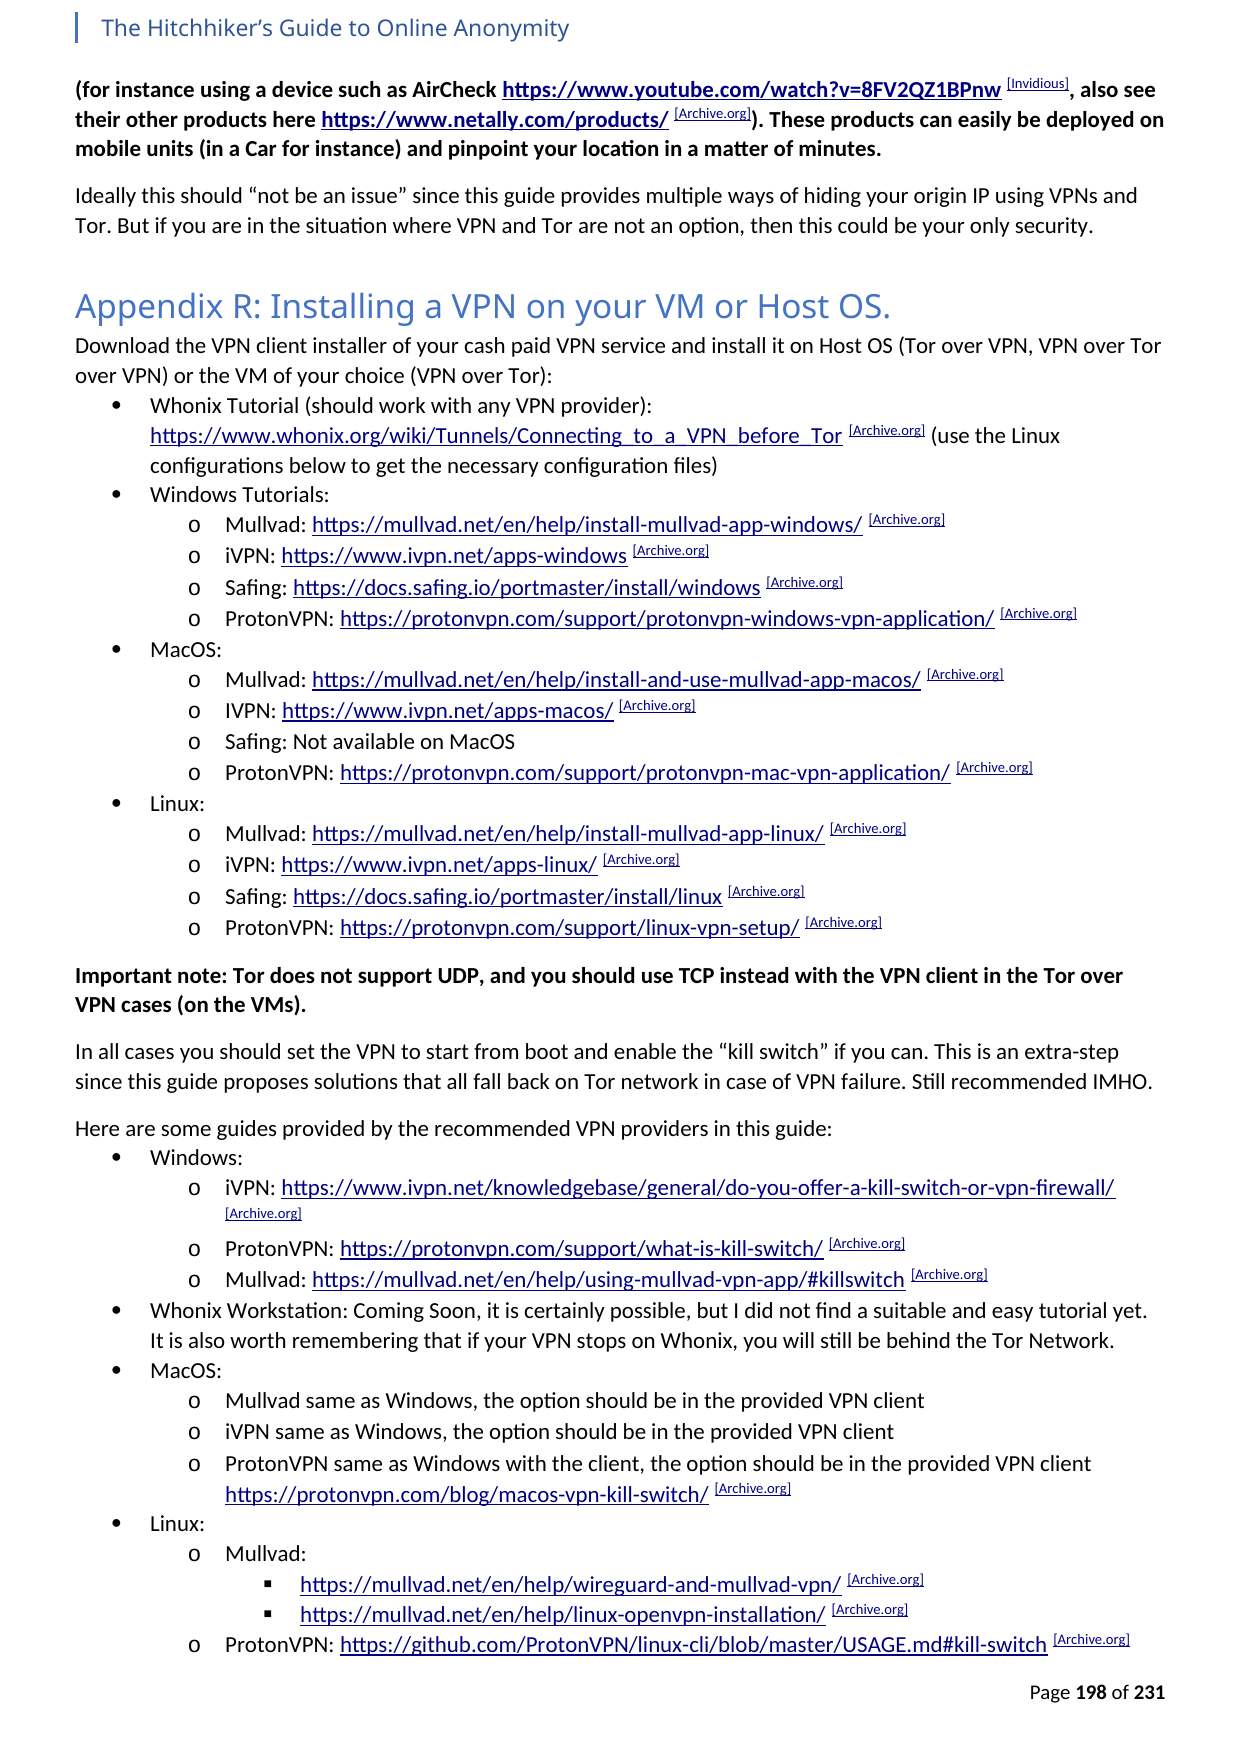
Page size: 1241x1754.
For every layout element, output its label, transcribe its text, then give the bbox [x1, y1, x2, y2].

subtitle Appendix R: Installing a VPN on your VM or Host OS. [75, 283, 1165, 328]
list ProtonVPN: https://protonvpn.com/support/linux-vpn-setup/ [Archive.org] [187, 913, 1165, 942]
list IVPN: https://www.ivpn.net/apps-macos/ [Archive.org] [187, 696, 1165, 725]
list ProtonVPN: https://protonvpn.com/support/protonvpn-mac-vpn-application/ [Archive.org] [187, 758, 1165, 788]
list https://mullvad.net/en/help/linux-openvpn-installation/ [Archive.org] [262, 1601, 1165, 1628]
list Mullvad: https://mullvad.net/en/help/install-and-use-mullvad-app-macos/ [Archive.org] [187, 665, 1165, 694]
list iVPN: https://www.ivpn.net/knowledgebase/general/do-you-offer-a-kill-switch-or-vpn-firewall/ [Archive.org] [187, 1173, 1165, 1232]
list Mullvad: https://mullvad.net/en/help/using-mullvad-vpn-app/#killswitch [Archive.org] [187, 1266, 1165, 1295]
list Safing: https://docs.safing.io/portmaster/install/linux [Archive.org] [187, 882, 1165, 911]
list ProtonVPN: https://protonvpn.com/support/what-is-kill-switch/ [Archive.org] [187, 1234, 1165, 1263]
list Windows: [112, 1143, 1165, 1172]
list MacOS: [112, 635, 1165, 663]
list ProtonVPN same as Windows with the client, the option should be in the provided VPN client https://protonvpn.com/blog/macos-vpn-kill-switch/ [Archive.org] [187, 1449, 1165, 1508]
list Linux: [112, 1509, 1165, 1538]
list Windows Tutorials: [112, 481, 1165, 509]
text Ideally this should “not be an issue” since this guide provides multiple ways of hiding your origin IP using VPNs and Tor. But if you are in the situation where VPN and Tor are not an option, then this could be your only security. [75, 181, 1165, 239]
text In all cases you should set the VPN to start from boot and enable the “kill switch” if you can. This is an extra-step since this guide proposes solutions that all fall back on Tor network in case of VPN failure. Still recommended IMHO. [75, 1037, 1165, 1095]
list Mullvad: https://mullvad.net/en/help/install-mullvad-app-windows/ [Archive.org] [187, 511, 1165, 540]
text Here are some guides provided by the recommended VPN providers in this guide: [75, 1114, 1165, 1142]
list Linux: [112, 789, 1165, 818]
list https://mullvad.net/en/help/wireguard-and-mullvad-vpn/ [Archive.org] [262, 1571, 1165, 1599]
text Download the VPN client installer of your cash paid VPN service and install it on Host OS (Tor over VPN, VPN over Tor over VPN) or the VM of your choice (VPN over Tor): [75, 331, 1165, 389]
list ProtonVPN: https://github.com/ProtonVPN/linux-cli/blob/master/USAGE.md#kill-switch [Archive.org] [187, 1630, 1165, 1659]
list Mullvad: [187, 1539, 1165, 1569]
text (for instance using a device such as AirCheck https://www.youtube.com/watch?v=8FV2QZ1BPnw [Invidious], also see their other products here https://www.netally.com/products/ [Archive.org]). These products can easily be deployed on mobile units (in a Car for instance) and pinpoint your location in a matter of minutes. [75, 75, 1165, 163]
list MacOS: [112, 1356, 1165, 1384]
list iVPN: https://www.ivpn.net/apps-windows [Archive.org] [187, 542, 1165, 571]
list Whonix Workstation: Coming Soon, it is certainly possible, but I did not find a suitable and easy tutorial yet. It is also worth remembering that if your VPN stops on Whonix, you will still be behind the Tor Network. [112, 1297, 1165, 1354]
list Mullvad: https://mullvad.net/en/help/install-mullvad-app-linux/ [Archive.org] [187, 819, 1165, 849]
list iVPN same as Windows, the option should be in the provided VPN client [187, 1417, 1165, 1447]
list Whonix Tutorial (should work with any VPN provider): https://www.whonix.org/wiki/Tunnels/Connecting_to_a_VPN_before_Tor [Archive.org] (use the Linux configurations below to get the necessary configuration files) [112, 391, 1165, 479]
text Important note: Tor does not support UDP, and you should use TCP instead with the VPN client in the Tor over VPN cases (on the VMs). [75, 961, 1165, 1019]
list iVPN: https://www.ivpn.net/apps-linux/ [Archive.org] [187, 851, 1165, 880]
list ProtonVPN: https://protonvpn.com/support/protonvpn-windows-vpn-application/ [Archive.org] [187, 604, 1165, 633]
list Mullvad same as Windows, the option should be in the provided VPN client [187, 1386, 1165, 1416]
list Safing: Not available on MacOS [187, 727, 1165, 756]
list Safing: https://docs.safing.io/portmaster/install/windows [Archive.org] [187, 573, 1165, 602]
